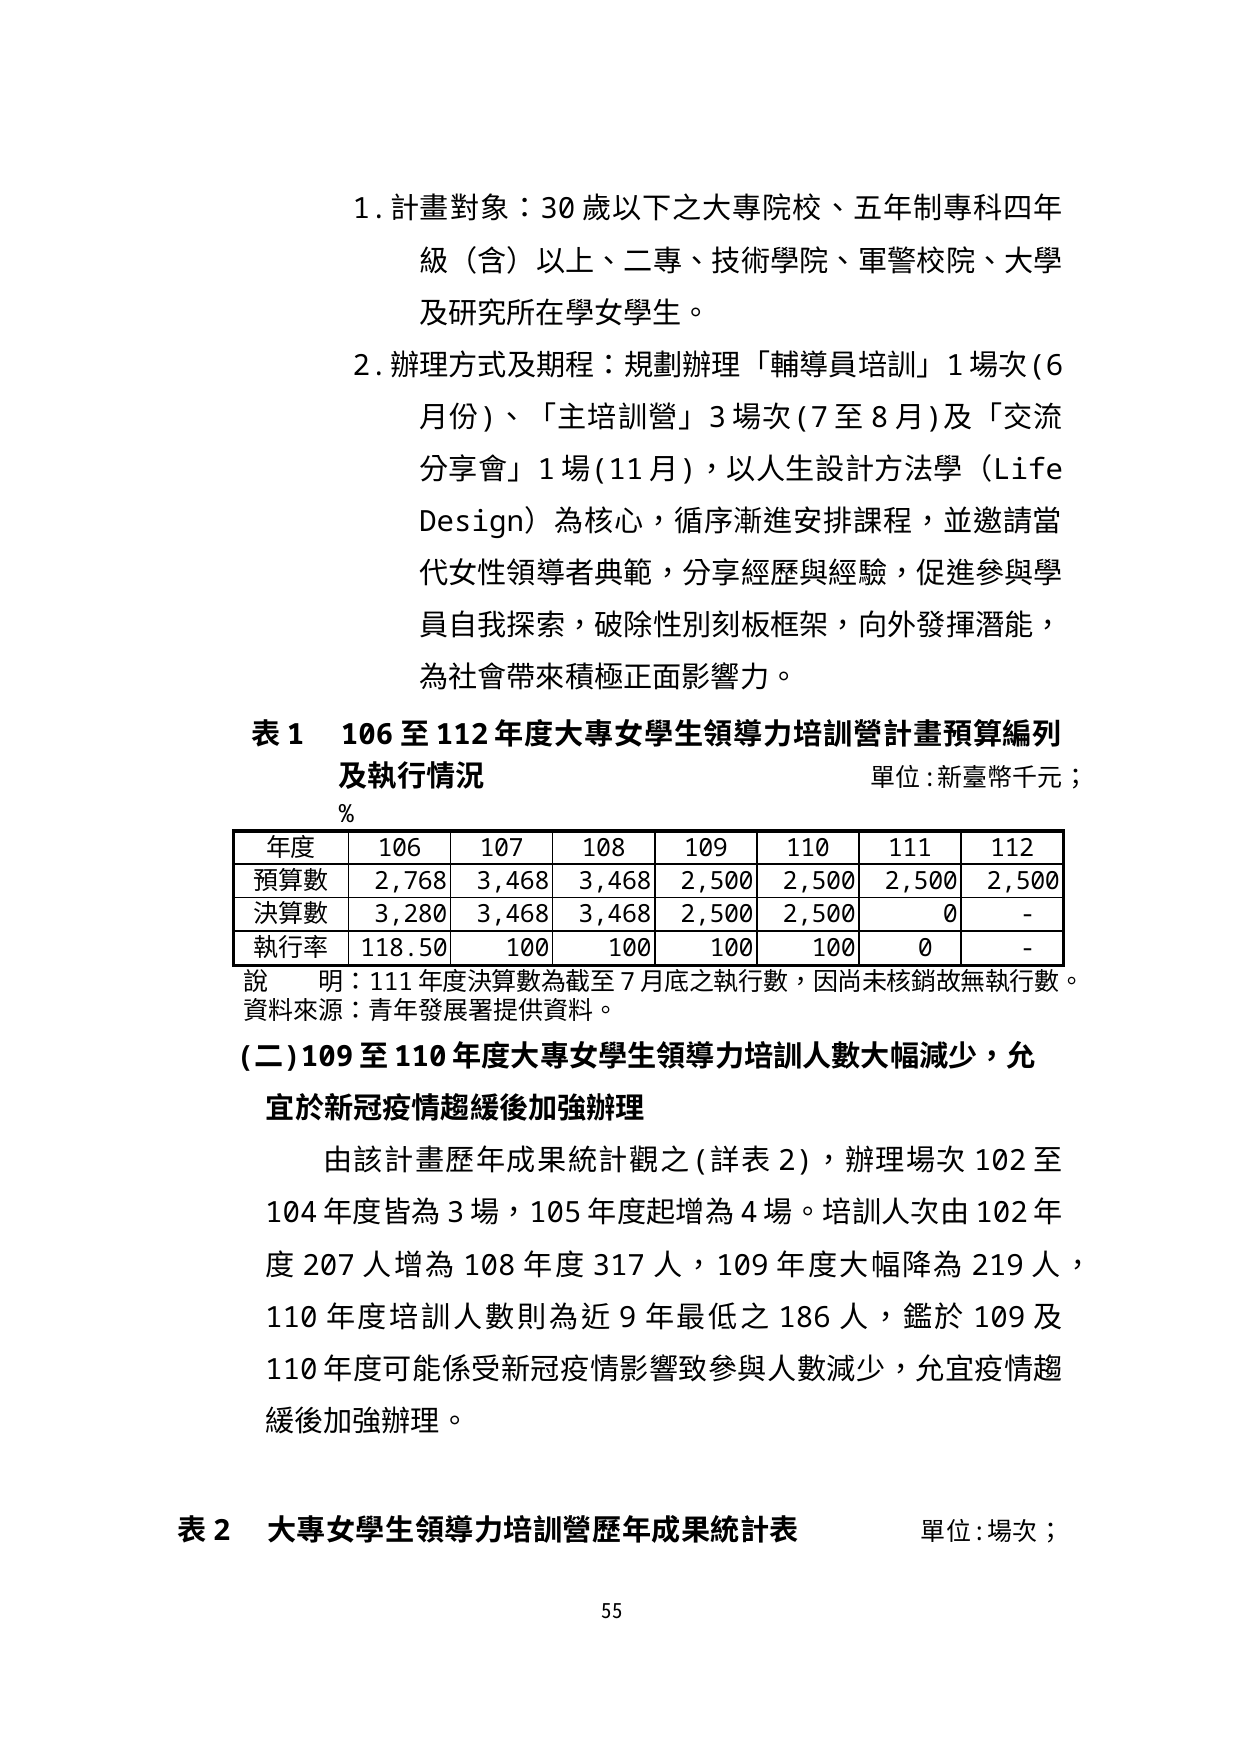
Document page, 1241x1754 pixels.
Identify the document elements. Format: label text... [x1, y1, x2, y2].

list 辦理方式及期程：規劃辦理「輔導員培訓」1場次(6月份)、「主培訓營」3場次(7至8月)及「交流分享會」1場(11月)，以人生設計方法學（Life Design）為核心，循序漸進安排課程，並邀請當代女性領導者典範，分享經歷與經驗，促進參與學員自我探索，破除性別刻板框架，向外發揮潛能，為社會帶來積極正面影響力。 [352, 333, 1063, 698]
table_cell 3,468 [553, 898, 654, 930]
table_cell 100 [656, 932, 756, 963]
table_cell 2,768 [349, 865, 450, 896]
table_cell 3,468 [553, 865, 654, 896]
table_header 112 [962, 833, 1062, 863]
table_cell 3,468 [451, 865, 552, 896]
table_cell 執行率 [235, 932, 348, 963]
table_cell - [962, 932, 1062, 963]
table_header 108 [553, 833, 654, 863]
table_cell 100 [758, 932, 858, 963]
list 計畫對象：30歲以下之大專院校、五年制專科四年級（含）以上、二專、技術學院、軍警校院、大學及研究所在學女學生。 [352, 177, 1063, 333]
table_cell 100 [451, 932, 552, 963]
text (二)109至110年度大專女學生領導力培訓人數大幅減少，允宜於新冠疫情趨緩後加強辦理 [236, 1025, 1063, 1129]
text 資料來源：青年發展署提供資料。 [198, 996, 1063, 1025]
table_cell 118.50 [349, 932, 450, 963]
table_header 107 [451, 833, 552, 863]
table_cell 0 [860, 898, 960, 930]
table_cell 2,500 [656, 898, 756, 930]
table_cell 2,500 [860, 865, 960, 896]
table_cell 100 [553, 932, 654, 963]
table_cell 2,500 [962, 865, 1062, 896]
text 說 明：111年度決算數為截至7月底之執行數，因尚未核銷故無執行數。 [198, 967, 1063, 996]
text 表2 大專女學生領導力培訓營歷年成果統計表 單位:場次； [177, 1506, 1063, 1548]
table_header 106 [349, 833, 450, 863]
table_header 111 [860, 833, 960, 863]
table_cell 3,280 [349, 898, 450, 930]
table_cell 3,468 [451, 898, 552, 930]
table_cell 2,500 [656, 865, 756, 896]
table_header 110 [758, 833, 858, 863]
text 由該計畫歷年成果統計觀之(詳表2)，辦理場次102至104年度皆為3場，105年度起增為4場。培訓人次由102年度207人增為108年度317人，109年度大幅降為219人，110年度培訓人數則為近9年最低之186人，鑑於109及110年度可能係受新冠疫情影響致參與人數減少，允宜疫情趨緩後加強辦理。 [265, 1129, 1063, 1442]
table_cell 預算數 [235, 865, 348, 896]
table_cell 2,500 [758, 898, 858, 930]
table_header 年度 [235, 833, 348, 863]
table_cell - [962, 898, 1062, 930]
table_header 109 [656, 833, 756, 863]
table_cell 2,500 [758, 865, 858, 896]
text 表1 106至112年度大專女學生領導力培訓營計畫預算編列及執行情況 單位:新臺幣千元；% [251, 711, 1063, 829]
table_cell 決算數 [235, 898, 348, 930]
table_cell 0 [860, 932, 960, 963]
